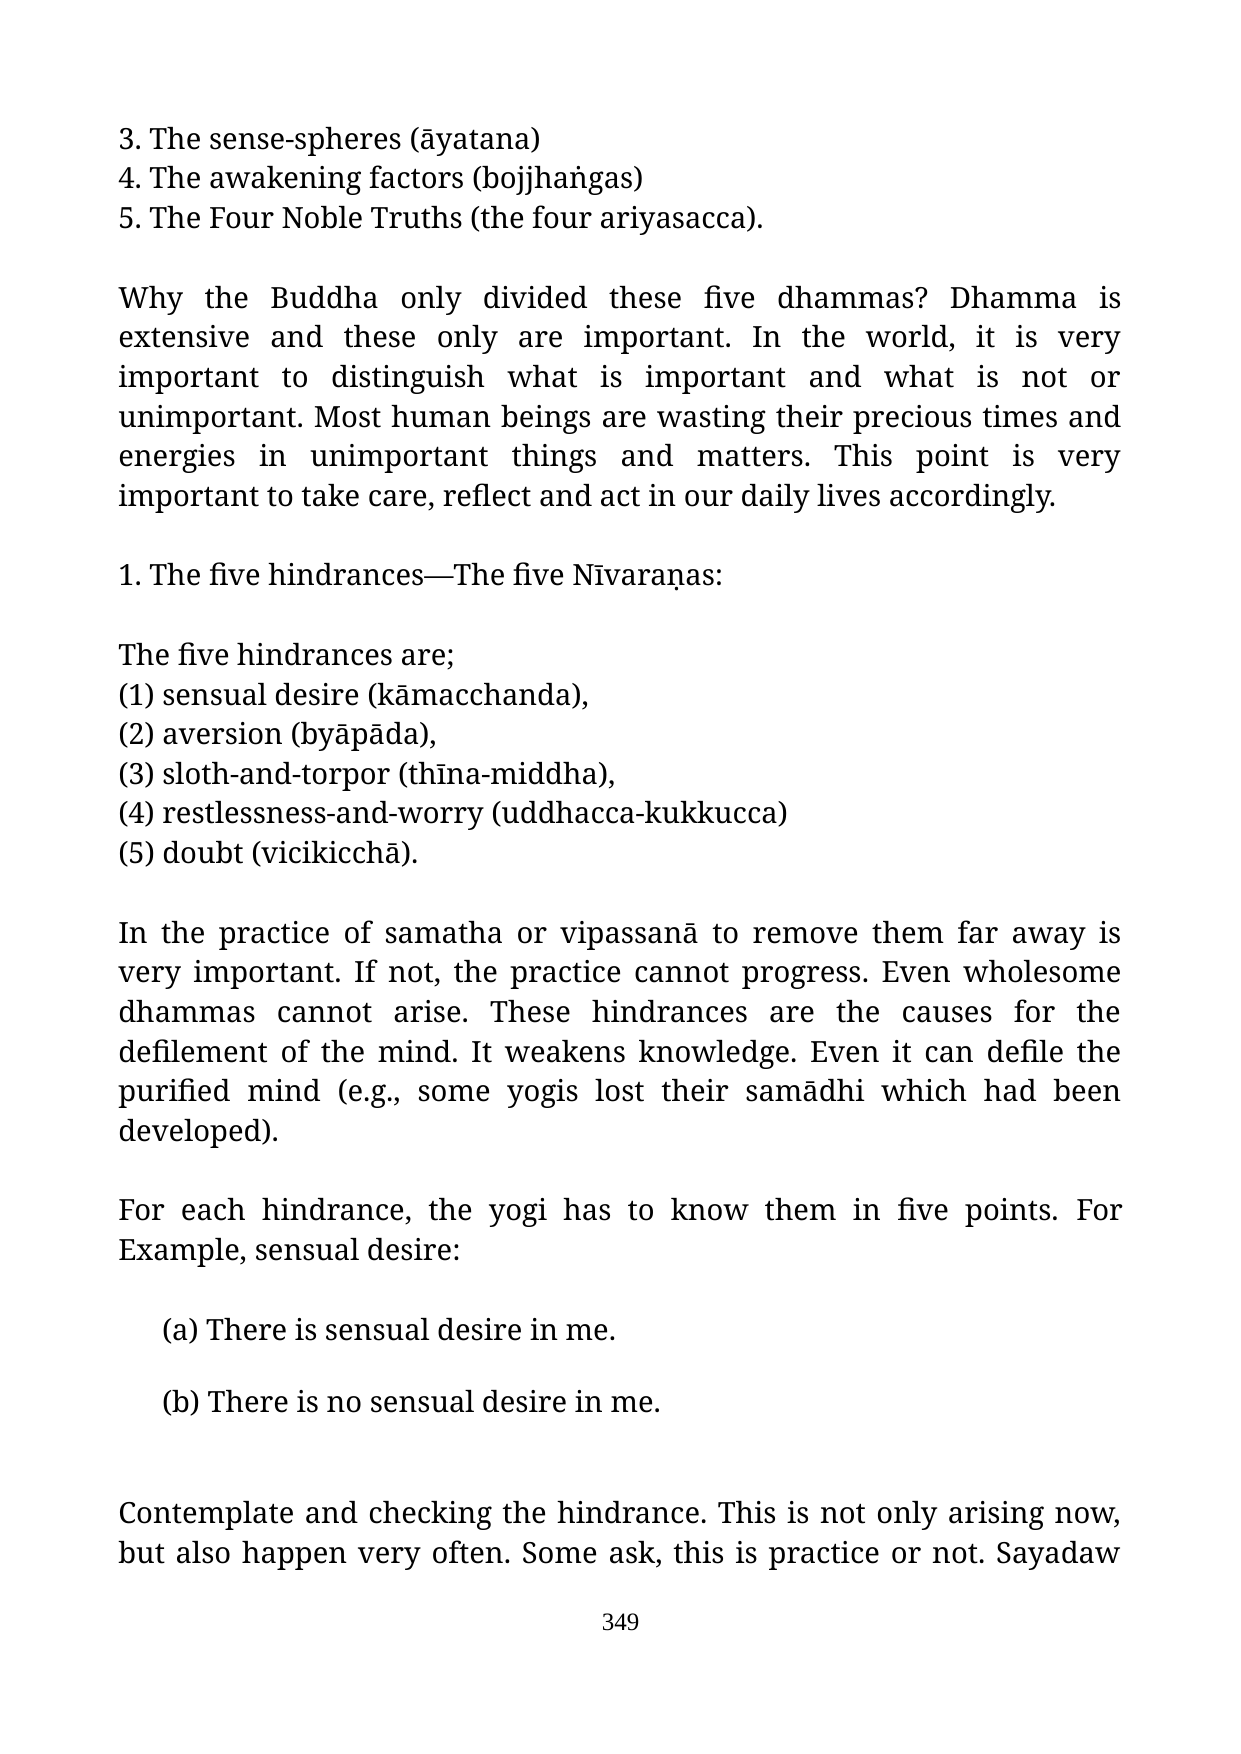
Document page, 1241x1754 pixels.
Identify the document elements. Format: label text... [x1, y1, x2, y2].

text (b) There is no sensual desire in me. [118, 1381, 1122, 1421]
text Contemplate and checking the hindrance. This is not only arising now, but also happen very often. Some ask, this is practice or not. Sayadaw [118, 1453, 1122, 1572]
text 3. The sense-spheres (āyatana) 4. The awakening factors (bojjhaṅgas) 5. The Four Noble Truths (the four ariyasacca). Why the Buddha only divided these five dhammas? Dhamma is extensive and these only are important. In the world, it is very important to distinguish what is important and what is not or unimportant. Most human beings are wasting their precious times and energies in unimportant things and matters. This point is very important to take care, reflect and act in our daily lives accordingly. 1. The five hindrances—The five Nīvaraṇas: The five hindrances are; (1) sensual desire (kāmacchanda), (2) aversion (byāpāda), (3) sloth-and-torpor (thīna-middha), (4) restlessness-and-worry (uddhacca-kukkucca) (5) doubt (vicikicchā). In the practice of samatha or vipassanā to remove them far away is very important. If not, the practice cannot progress. Even wholesome dhammas cannot arise. These hindrances are the causes for the defilement of the mind. It weakens knowledge. Even it can defile the purified mind (e.g., some yogis lost their samādhi which had been developed). For each hindrance, the yogi has to know them in five points. For Example, sensual desire: (a) There is sensual desire in me. [118, 118, 1122, 1348]
